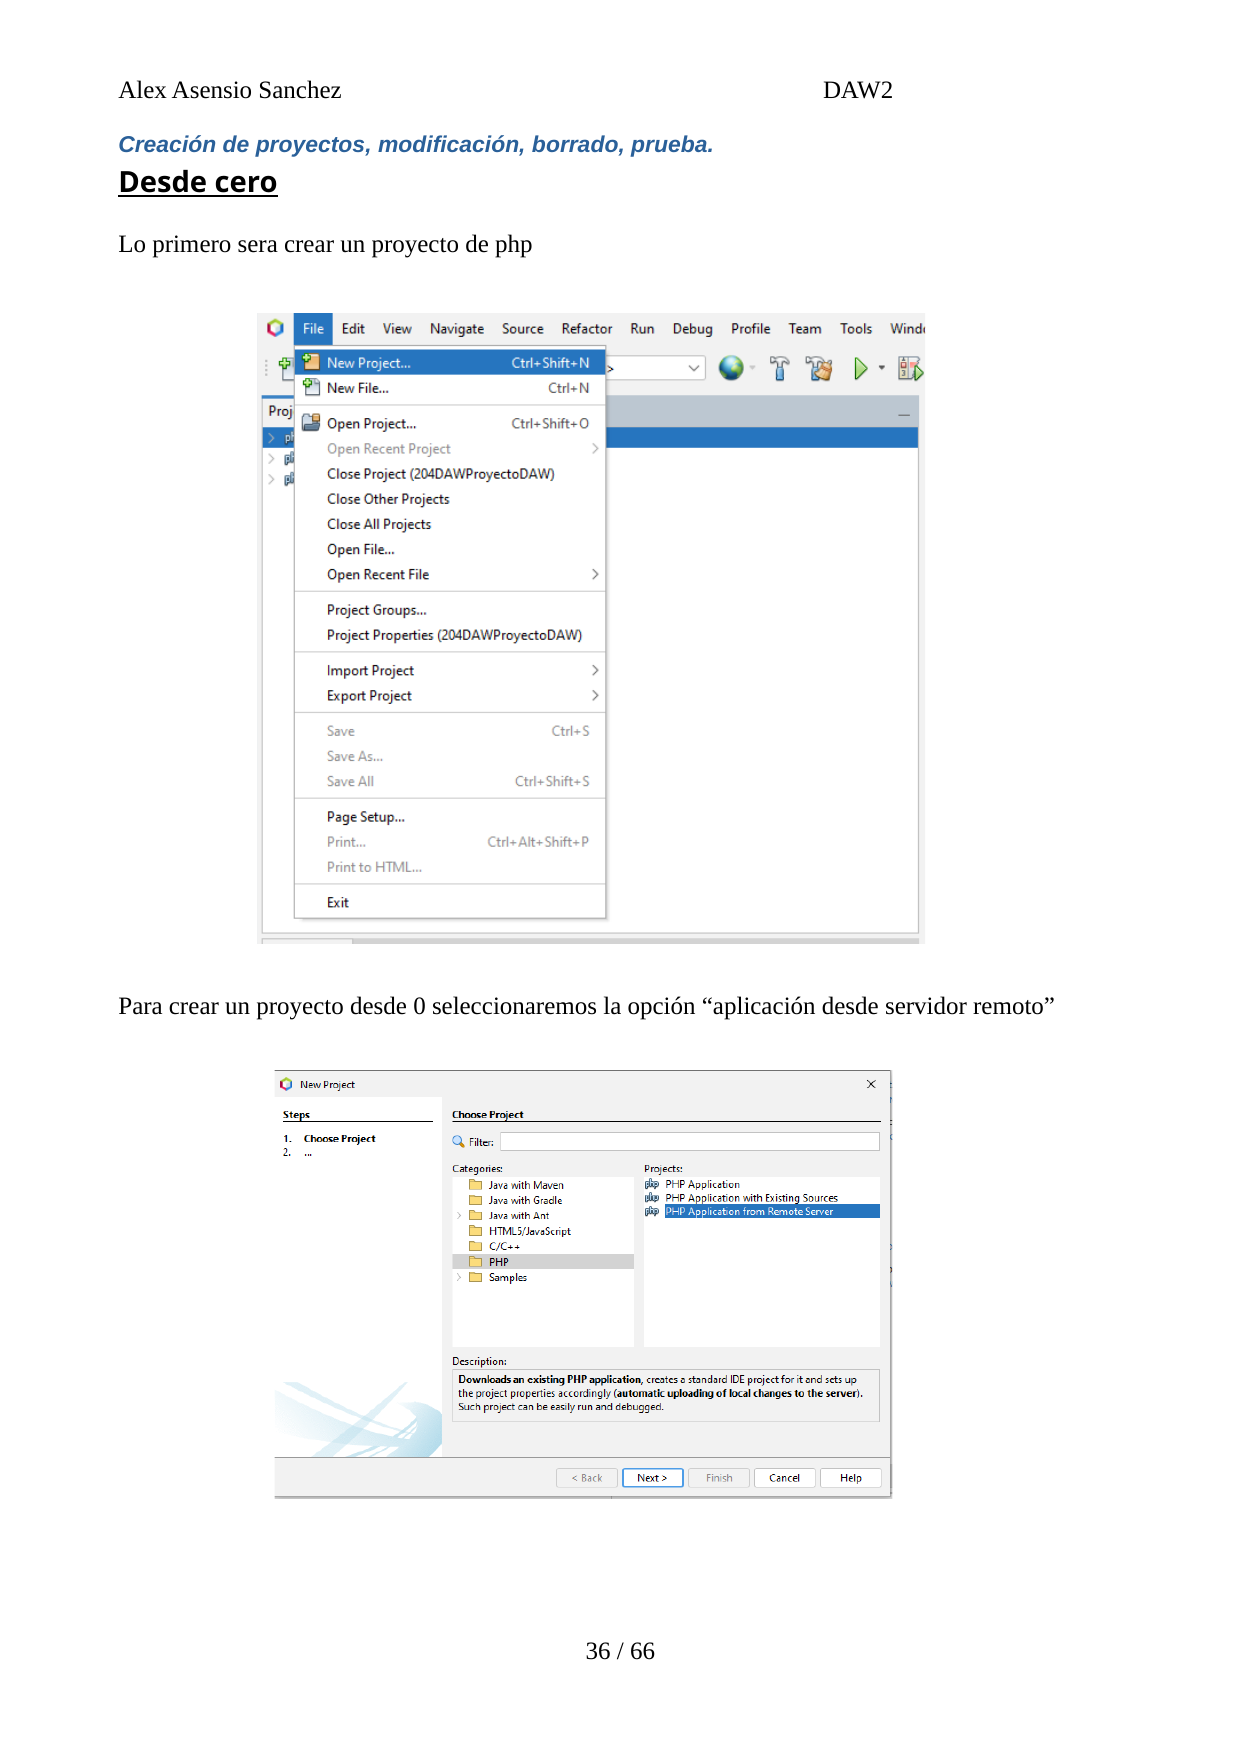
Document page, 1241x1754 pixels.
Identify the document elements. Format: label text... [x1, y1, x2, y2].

text Lo primero sera crear un proyecto de php [118, 229, 1122, 258]
subtitle Desde cero [118, 161, 1122, 201]
subtitle Creación de proyectos, modificación, borrado, prueba. [118, 131, 1122, 157]
text Para crear un proyecto desde 0 seleccionaremos la opción “aplicación desde servidor remoto” [118, 991, 1122, 1020]
